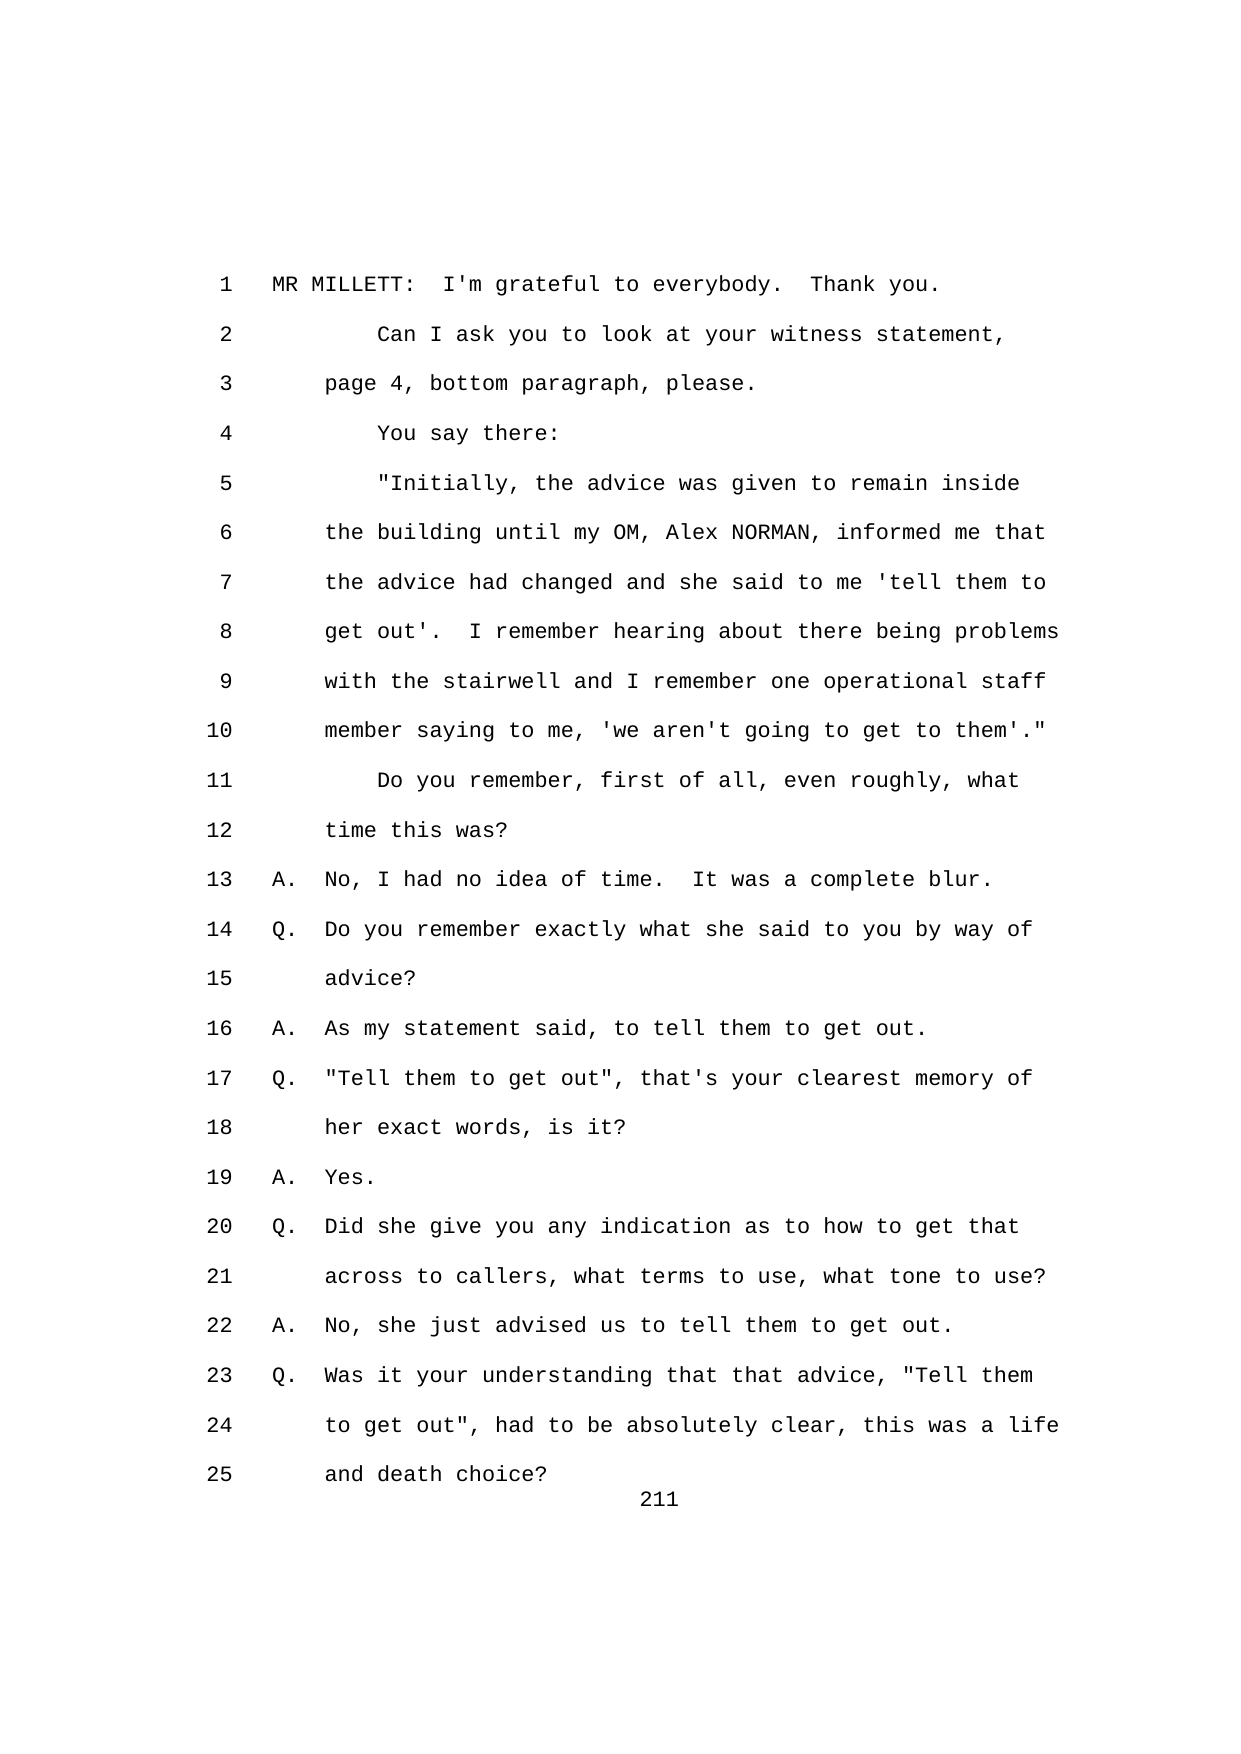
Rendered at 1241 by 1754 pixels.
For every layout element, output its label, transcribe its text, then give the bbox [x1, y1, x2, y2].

text 3 page 4, bottom paragraph, please. [75, 372, 1165, 397]
text 15 advice? [75, 967, 1165, 992]
text 8 get out'. I remember hearing about there being problems [75, 620, 1165, 645]
text 17 Q. "Tell them to get out", that's your clearest memory of [75, 1067, 1165, 1091]
text 9 with the stairwell and I remember one operational staff [75, 670, 1165, 695]
text 13 A. No, I had no idea of time. It was a complete blur. [75, 868, 1165, 893]
text 23 Q. Was it your understanding that that advice, "Tell them [75, 1364, 1165, 1389]
text 25 and death choice? [75, 1463, 1165, 1488]
text 5 "Initially, the advice was given to remain inside [75, 472, 1165, 496]
text 20 Q. Did she give you any indication as to how to get that [75, 1215, 1165, 1240]
text 21 across to callers, what terms to use, what tone to use? [75, 1265, 1165, 1290]
text 22 A. No, she just advised us to tell them to get out. [75, 1314, 1165, 1339]
text 211 [75, 1488, 1165, 1513]
text 4 You say there: [75, 422, 1165, 447]
text 12 time this was? [75, 819, 1165, 843]
text 10 member saying to me, 'we aren't going to get to them'." [75, 719, 1165, 744]
text 14 Q. Do you remember exactly what she said to you by way of [75, 918, 1165, 943]
text 19 A. Yes. [75, 1166, 1165, 1191]
text 2 Can I ask you to look at your witness statement, [75, 323, 1165, 348]
text 7 the advice had changed and she said to me 'tell them to [75, 571, 1165, 596]
text 1 MR MILLETT: I'm grateful to everybody. Thank you. [75, 273, 1165, 298]
text 24 to get out", had to be absolutely clear, this was a life [75, 1414, 1165, 1438]
text 6 the building until my OM, Alex NORMAN, informed me that [75, 521, 1165, 546]
text 18 her exact words, is it? [75, 1116, 1165, 1141]
text 16 A. As my statement said, to tell them to get out. [75, 1017, 1165, 1042]
text 11 Do you remember, first of all, even roughly, what [75, 769, 1165, 794]
